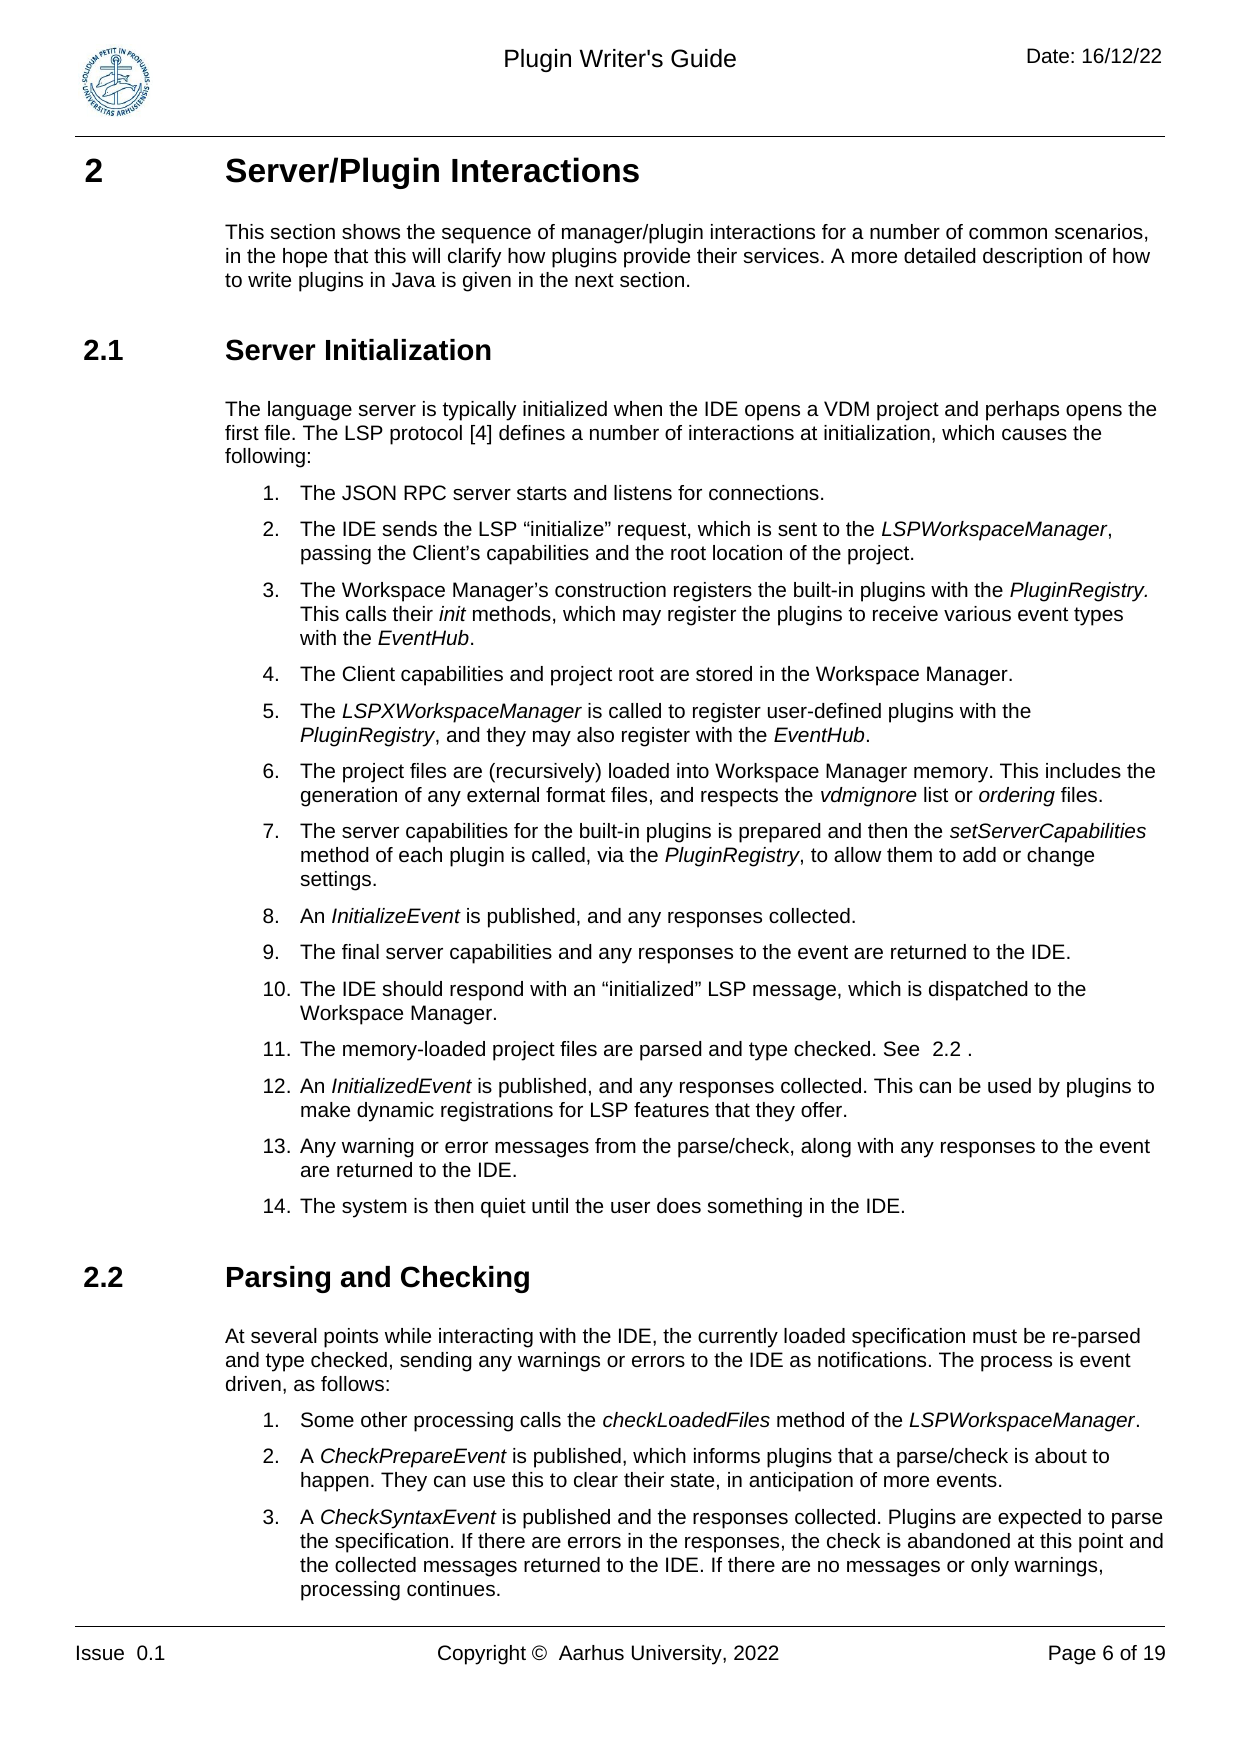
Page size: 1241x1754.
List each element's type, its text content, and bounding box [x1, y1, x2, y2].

list The Workspace Manager’s construction registers the built-in plugins with the PluginRegistry. This calls their init methods, which may register the plugins to receive various event types with the EventHub. [262, 578, 1165, 650]
list The IDE sends the LSP “initialize” request, which is sent to the LSPWorkspaceManager, passing the Client’s capabilities and the root location of the project. [262, 518, 1165, 566]
list The memory-loaded project files are parsed and type checked. See 2.2 . [262, 1037, 1165, 1061]
list The LSPXWorkspaceManager is called to register user-defined plugins with the PluginRegistry, and they may also register with the EventHub. [262, 699, 1165, 747]
subtitle Server/Plugin Interactions [75, 152, 1165, 190]
list Any warning or error messages from the parse/check, along with any responses to the event are returned to the IDE. [262, 1134, 1165, 1182]
list A CheckSyntaxEvent is published and the responses collected. Plugins are expected to parse the specification. If there are errors in the responses, the check is abandoned at this point and the collected messages returned to the IDE. If there are no messages or only warnings, processing continues. [262, 1505, 1165, 1601]
list The system is then quiet until the user does something in the IDE. [262, 1195, 1165, 1219]
list A CheckPrepareEvent is published, which informs plugins that a parse/check is about to happen. They can use this to clear their state, in anticipation of more events. [262, 1445, 1165, 1493]
text At several points while interacting with the IDE, the currently loaded specification must be re-parsed and type checked, sending any warnings or errors to the IDE as notifications. The process is event driven, as follows: [225, 1324, 1165, 1396]
list The project files are (recursively) loaded into Workspace Manager memory. This includes the generation of any external format files, and respects the vdmignore list or ordering files. [262, 759, 1165, 807]
list The final server capabilities and any responses to the event are returned to the IDE. [262, 941, 1165, 964]
list An InitializedEvent is published, and any responses collected. This can be used by plugins to make dynamic registrations for LSP features that they offer. [262, 1074, 1165, 1122]
list The IDE should respond with an “initialized” LSP message, which is dispatched to the Workspace Manager. [262, 977, 1165, 1025]
list The JSON RPC server starts and listens for connections. [262, 481, 1165, 505]
list The server capabilities for the built-in plugins is prepared and then the setServerCapabilities method of each plugin is called, via the PluginRegistry, to allow them to add or change settings. [262, 820, 1165, 892]
list Some other processing calls the checkLoadedFiles method of the LSPWorkspaceManager. [262, 1408, 1165, 1432]
text The language server is typically initialized when the IDE opens a VDM project and perhaps opens the first file. The LSP protocol [4] defines a number of interactions at initialization, which causes the following: [225, 397, 1165, 469]
picture [78, 44, 153, 120]
list An InitializeEvent is published, and any responses collected. [262, 904, 1165, 928]
subtitle Parsing and Checking [75, 1261, 1165, 1294]
text This section shows the sequence of manager/plugin interactions for a number of common scenarios, in the hope that this will clarify how plugins provide their services. A more detailed description of how to write plugins in Java is given in the next section. [225, 220, 1165, 292]
subtitle Server Initialization [75, 334, 1165, 367]
list The Client capabilities and project root are stored in the Workspace Manager. [262, 662, 1165, 686]
